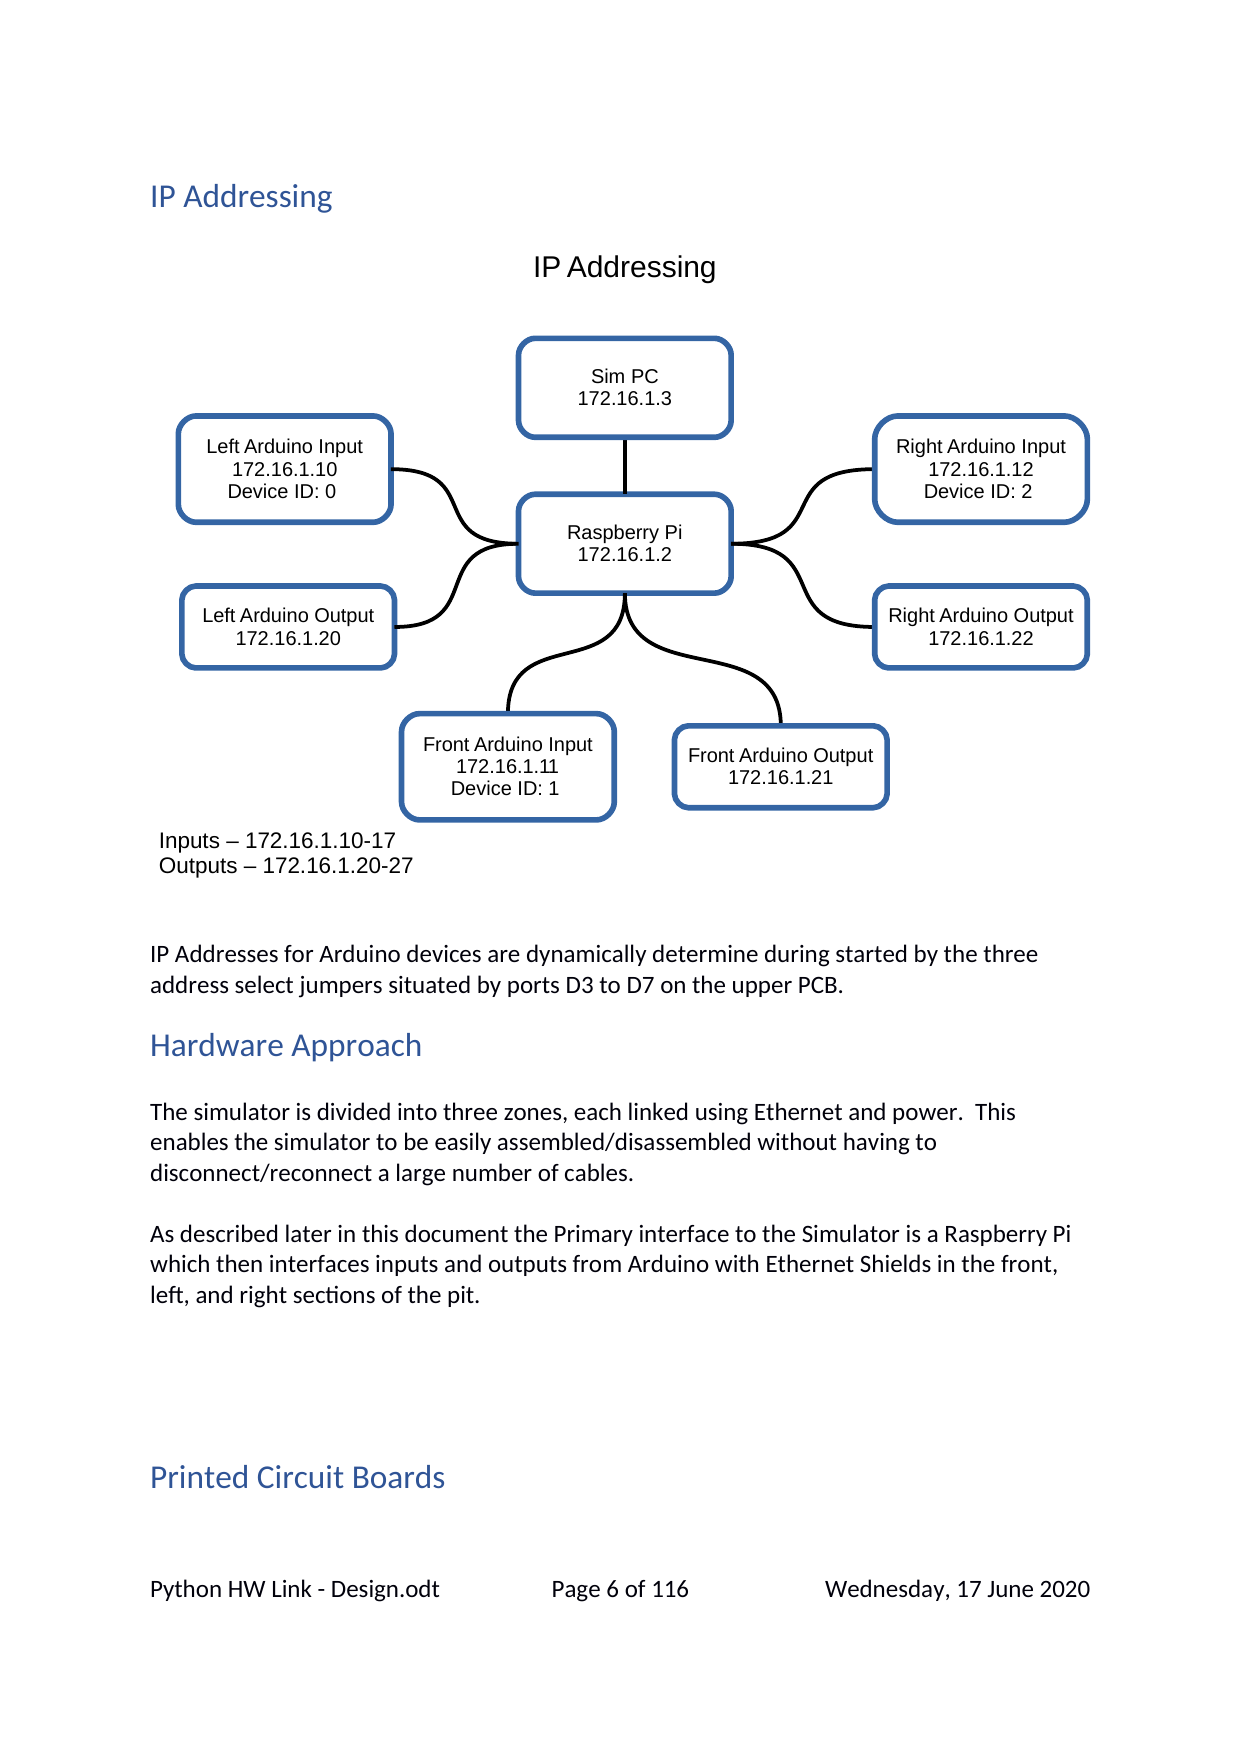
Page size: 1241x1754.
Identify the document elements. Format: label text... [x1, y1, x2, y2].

subtitle IP Addressing [150, 175, 1090, 216]
text The simulator is divided into three zones, each linked using Ethernet and power. This enables the simulator to be easily assembled/disassembled without having to disconnect/reconnect a large number of cables. [150, 1096, 1090, 1187]
subtitle Hardware Approach [150, 1024, 1090, 1065]
text As described later in this document the Primary interface to the Simulator is a Raspberry Pi which then interfaces inputs and outputs from Arduino with Ethernet Shields in the front, left, and right sections of the pit. [150, 1218, 1090, 1309]
subtitle Printed Circuit Boards [150, 1456, 1090, 1497]
text IP Addresses for Arduino devices are dynamically determine during started by the three address select jumpers situated by ports D3 to D7 on the upper PCB. [150, 938, 1090, 999]
